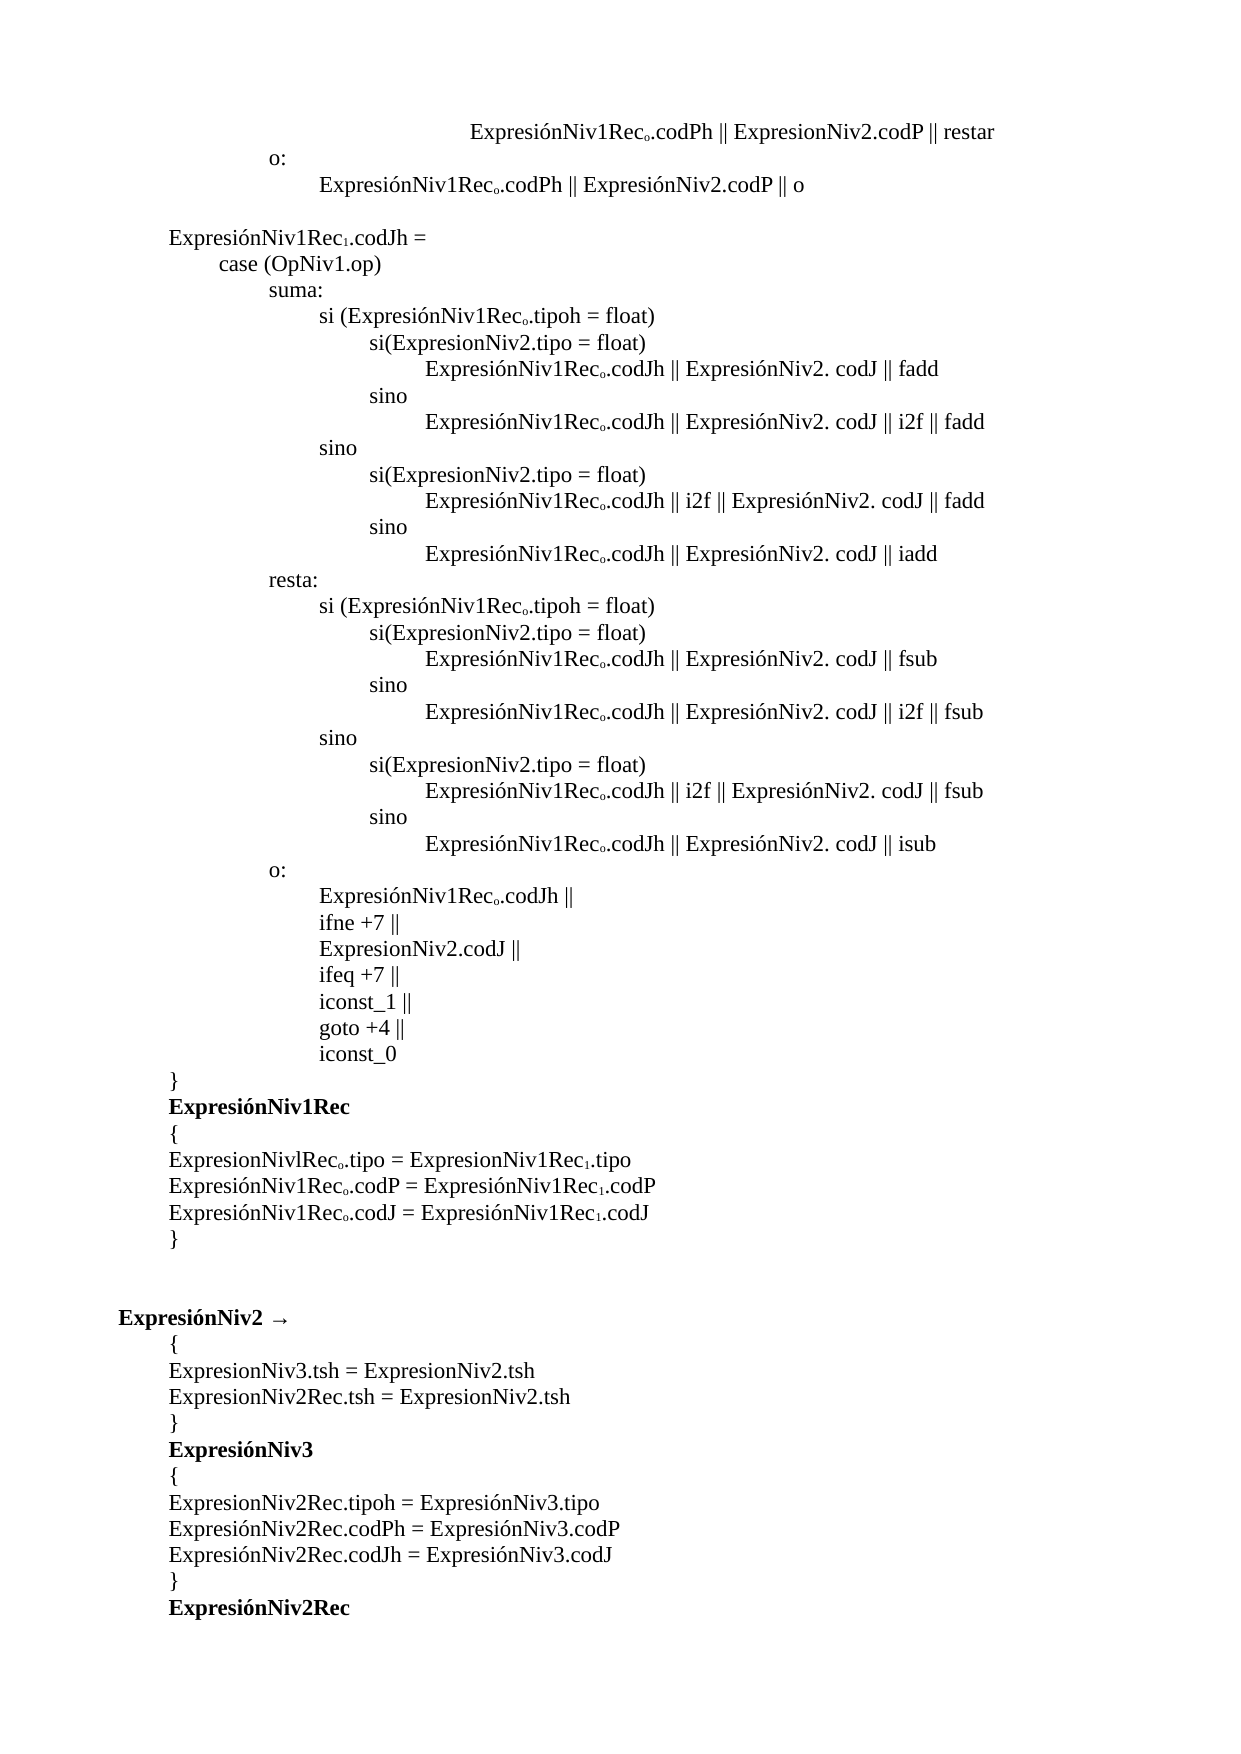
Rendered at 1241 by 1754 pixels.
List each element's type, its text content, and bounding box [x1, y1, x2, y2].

text si (ExpresiónNiv1Reco.tipoh = float) [118, 303, 1122, 329]
text ExpresiónNiv1Reco.codPh || ExpresiónNiv2.codP || o [118, 171, 1122, 197]
text ExpresiónNiv1Reco.codJh || ExpresiónNiv2. codJ || fadd [118, 355, 1122, 382]
text o: [118, 856, 1122, 882]
text o: [118, 144, 1122, 171]
text goto +4 || [118, 1014, 1122, 1041]
text ExpresiónNiv1Reco.codJh || ExpresiónNiv2. codJ || fsub [118, 645, 1122, 672]
text } [118, 1225, 1122, 1251]
text sino [118, 803, 1122, 830]
text sino [118, 513, 1122, 540]
text sino [118, 724, 1122, 751]
text ExpresionNiv2Rec.tipoh = ExpresiónNiv3.tipo [118, 1488, 1122, 1515]
text si(ExpresionNiv2.tipo = float) [118, 751, 1122, 777]
text ExpresiónNiv1Reco.codJh || [118, 882, 1122, 909]
text sino [118, 672, 1122, 698]
text ExpresionNiv2.codJ || [118, 935, 1122, 961]
text ExpresionNiv3.tsh = ExpresionNiv2.tsh [118, 1357, 1122, 1383]
text si(ExpresionNiv2.tipo = float) [118, 619, 1122, 645]
text si (ExpresiónNiv1Reco.tipoh = float) [118, 592, 1122, 619]
text ExpresiónNiv2 → [118, 1304, 1122, 1330]
text ifne +7 || [118, 909, 1122, 935]
text sino [118, 434, 1122, 461]
text ExpresiónNiv1Reco.codPh || ExpresionNiv2.codP || restar [118, 118, 1122, 144]
text ExpresiónNiv1Reco.codJh || i2f || ExpresiónNiv2. codJ || fadd [118, 487, 1122, 513]
text ExpresiónNiv1Reco.codJh || ExpresiónNiv2. codJ || i2f || fadd [118, 408, 1122, 434]
text } [118, 1067, 1122, 1093]
text ExpresionNivlReco.tipo = ExpresionNiv1Rec1.tipo [118, 1146, 1122, 1172]
text case (OpNiv1.op) [118, 250, 1122, 276]
text ExpresiónNiv3 [118, 1436, 1122, 1462]
text ExpresiónNiv1Reco.codJh || ExpresiónNiv2. codJ || i2f || fsub [118, 698, 1122, 724]
text ExpresiónNiv1Reco.codJh || i2f || ExpresiónNiv2. codJ || fsub [118, 777, 1122, 803]
text ExpresiónNiv1Rec [118, 1093, 1122, 1119]
text si(ExpresionNiv2.tipo = float) [118, 461, 1122, 487]
text ExpresiónNiv2Rec [118, 1594, 1122, 1620]
text ExpresiónNiv1Reco.codJh || ExpresiónNiv2. codJ || isub [118, 830, 1122, 856]
text } [118, 1409, 1122, 1436]
text sino [118, 382, 1122, 408]
text } [118, 1568, 1122, 1594]
text ExpresiónNiv2Rec.codJh = ExpresiónNiv3.codJ [118, 1541, 1122, 1568]
text ifeq +7 || [118, 961, 1122, 988]
text ExpresiónNiv1Reco.codP = ExpresiónNiv1Rec1.codP [118, 1172, 1122, 1199]
text ExpresionNiv2Rec.tsh = ExpresionNiv2.tsh [118, 1383, 1122, 1409]
text { [118, 1330, 1122, 1357]
text ExpresiónNiv2Rec.codPh = ExpresiónNiv3.codP [118, 1515, 1122, 1541]
text si(ExpresionNiv2.tipo = float) [118, 329, 1122, 355]
text ExpresiónNiv1Reco.codJh || ExpresiónNiv2. codJ || iadd [118, 540, 1122, 566]
text ExpresiónNiv1Reco.codJ = ExpresiónNiv1Rec1.codJ [118, 1199, 1122, 1225]
text { [118, 1119, 1122, 1146]
text iconst_1 || [118, 988, 1122, 1014]
text { [118, 1462, 1122, 1488]
text iconst_0 [118, 1041, 1122, 1067]
text suma: [118, 276, 1122, 303]
text resta: [118, 566, 1122, 592]
text ExpresiónNiv1Rec1.codJh = [118, 223, 1122, 250]
